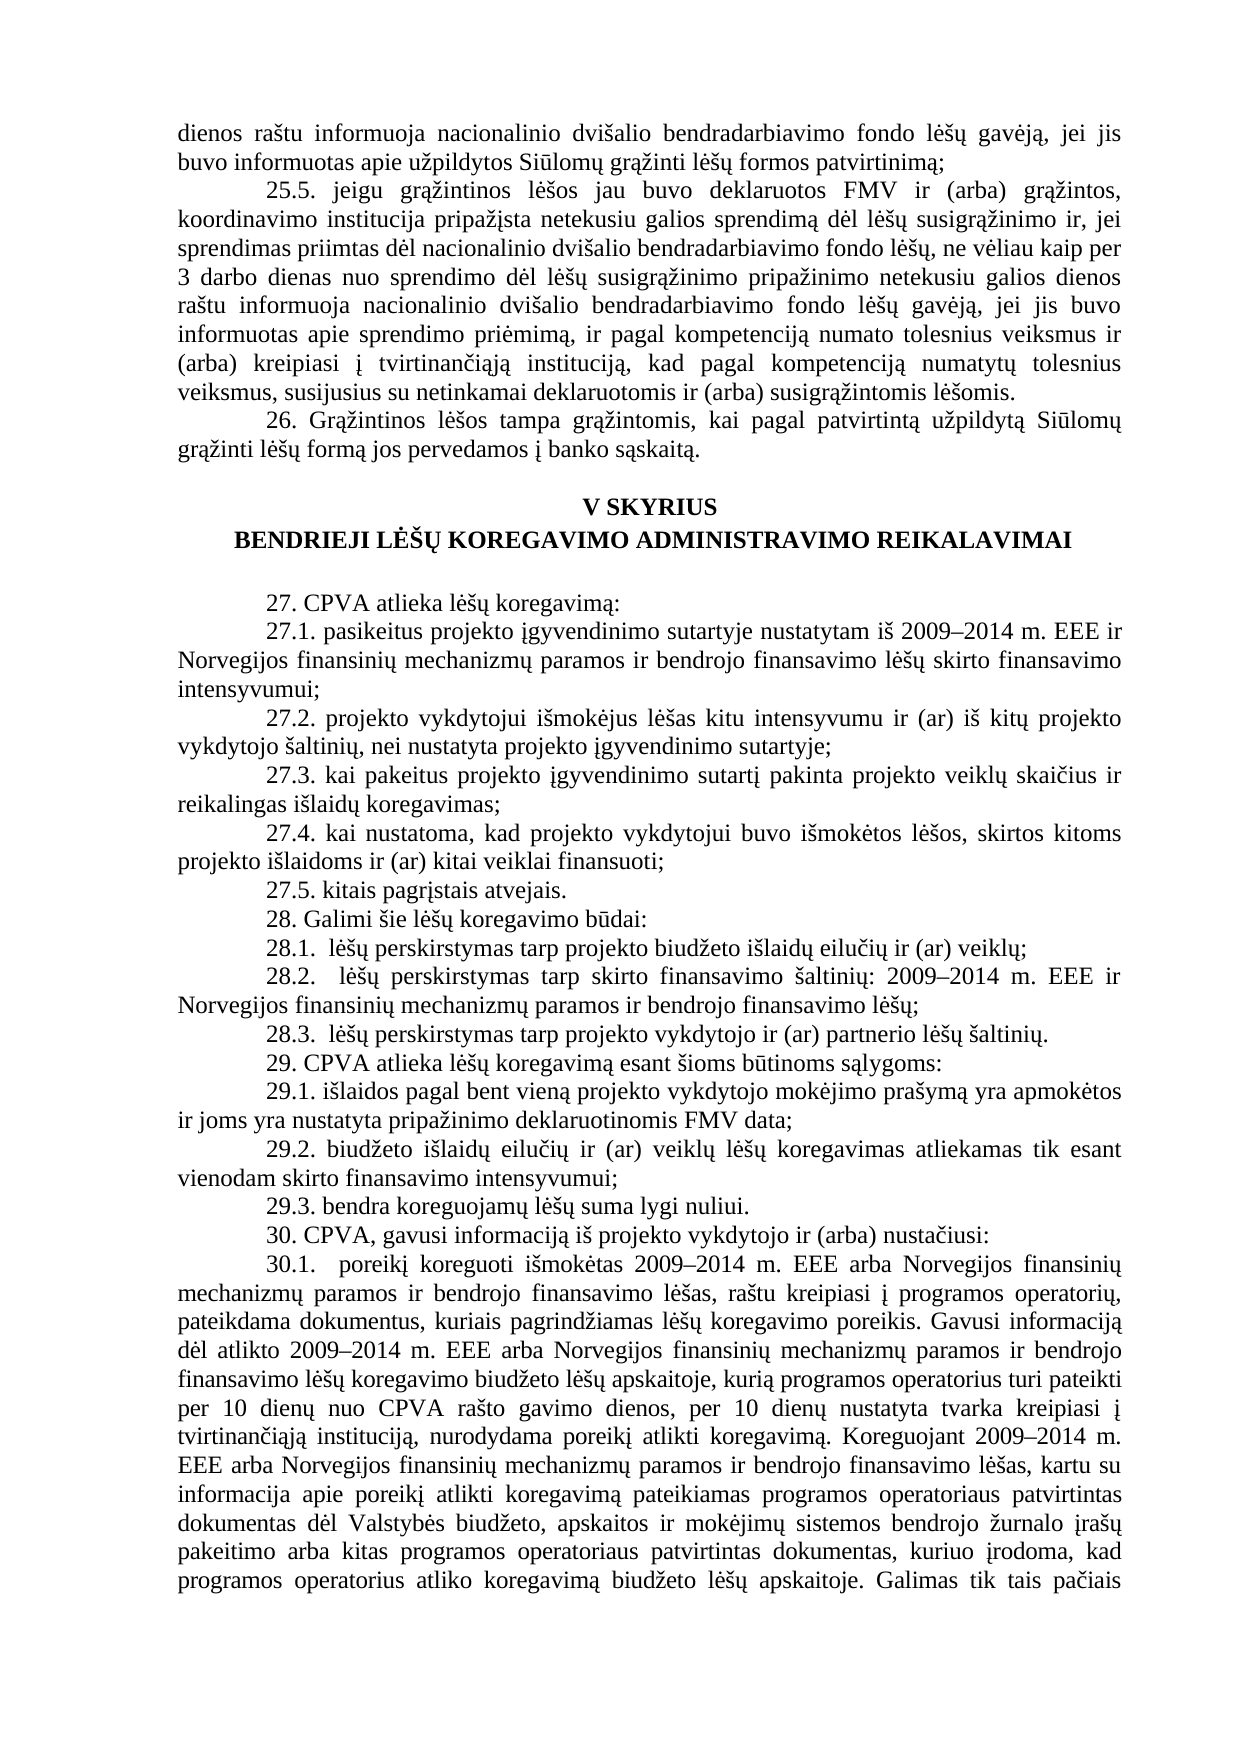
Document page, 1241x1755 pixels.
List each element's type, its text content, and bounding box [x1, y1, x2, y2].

text 28. Galimi šie lėšų koregavimo būdai: [266, 904, 1122, 933]
text 28.2. lėšų perskirstymas tarp skirto finansavimo šaltinių: 2009–2014 m. EEE ir Norvegijos finansinių mechanizmų paramos ir bendrojo finansavimo lėšų; [177, 961, 1122, 1019]
text 30. CPVA, gavusi informaciją iš projekto vykdytojo ir (arba) nustačiusi: [177, 1220, 1122, 1249]
text dienos raštu informuoja nacionalinio dvišalio bendradarbiavimo fondo lėšų gavėją, jei jis buvo informuotas apie užpildytos Siūlomų grąžinti lėšų formos patvirtinimą; [177, 118, 1122, 176]
text 29.2. biudžeto išlaidų eilučių ir (ar) veiklų lėšų koregavimas atliekamas tik esant vienodam skirto finansavimo intensyvumui; [177, 1134, 1122, 1191]
text 26. Grąžintinos lėšos tampa grąžintomis, kai pagal patvirtintą užpildytą Siūlomų grąžinti lėšų formą jos pervedamos į banko sąskaitą. [177, 406, 1122, 463]
text 27.2. projekto vykdytojui išmokėjus lėšas kitu intensyvumu ir (ar) iš kitų projekto vykdytojo šaltinių, nei nustatyta projekto įgyvendinimo sutartyje; [177, 703, 1122, 760]
text 25.5. jeigu grąžintinos lėšos jau buvo deklaruotos FMV ir (arba) grąžintos, koordinavimo institucija pripažįsta netekusiu galios sprendimą dėl lėšų susigrąžinimo ir, jei sprendimas priimtas dėl nacionalinio dvišalio bendradarbiavimo fondo lėšų, ne vėliau kaip per 3 darbo dienas nuo sprendimo dėl lėšų susigrąžinimo pripažinimo netekusiu galios dienos raštu informuoja nacionalinio dvišalio bendradarbiavimo fondo lėšų gavėją, jei jis buvo informuotas apie sprendimo priėmimą, ir pagal kompetenciją numato tolesnius veiksmus ir (arba) kreipiasi į tvirtinančiąją instituciją, kad pagal kompetenciją numatytų tolesnius veiksmus, susijusius su netinkamai deklaruotomis ir (arba) susigrąžintomis lėšomis. [177, 176, 1122, 406]
text 27.4. kai nustatoma, kad projekto vykdytojui buvo išmokėtos lėšos, skirtos kitoms projekto išlaidoms ir (ar) kitai veiklai finansuoti; [177, 818, 1122, 875]
text 27.1. pasikeitus projekto įgyvendinimo sutartyje nustatytam iš 2009–2014 m. EEE ir Norvegijos finansinių mechanizmų paramos ir bendrojo finansavimo lėšų skirto finansavimo intensyvumui; [177, 616, 1122, 703]
text BENDRIEJI LĖŠŲ KOREGAVIMO ADMINISTRAVIMO REIKALAVIMAI [177, 525, 1122, 554]
text 30.1. poreikį koreguoti išmokėtas 2009–2014 m. EEE arba Norvegijos finansinių mechanizmų paramos ir bendrojo finansavimo lėšas, raštu kreipiasi į programos operatorių, pateikdama dokumentus, kuriais pagrindžiamas lėšų koregavimo poreikis. Gavusi informaciją dėl atlikto 2009–2014 m. EEE arba Norvegijos finansinių mechanizmų paramos ir bendrojo finansavimo lėšų koregavimo biudžeto lėšų apskaitoje, kurią programos operatorius turi pateikti per 10 dienų nuo CPVA rašto gavimo dienos, per 10 dienų nustatyta tvarka kreipiasi į tvirtinančiąją instituciją, nurodydama poreikį atlikti koregavimą. Koreguojant 2009–2014 m. EEE arba Norvegijos finansinių mechanizmų paramos ir bendrojo finansavimo lėšas, kartu su informacija apie poreikį atlikti koregavimą pateikiamas programos operatoriaus patvirtintas dokumentas dėl Valstybės biudžeto, apskaitos ir mokėjimų sistemos bendrojo žurnalo įrašų pakeitimo arba kitas programos operatoriaus patvirtintas dokumentas, kuriuo įrodoma, kad programos operatorius atliko koregavimą biudžeto lėšų apskaitoje. Galimas tik tais pačiais [177, 1249, 1122, 1594]
text 28.1. lėšų perskirstymas tarp projekto biudžeto išlaidų eilučių ir (ar) veiklų; [177, 933, 1122, 961]
text 29. CPVA atlieka lėšų koregavimą esant šioms būtinoms sąlygoms: [266, 1048, 1122, 1076]
text V SKYRIUS [177, 492, 1122, 521]
text 27.5. kitais pagrįstais atvejais. [177, 875, 1122, 904]
text 29.1. išlaidos pagal bent vieną projekto vykdytojo mokėjimo prašymą yra apmokėtos ir joms yra nustatyta pripažinimo deklaruotinomis FMV data; [177, 1076, 1122, 1134]
text 29.3. bendra koreguojamų lėšų suma lygi nuliui. [266, 1191, 1122, 1220]
text 27. CPVA atlieka lėšų koregavimą: [177, 588, 1122, 616]
text 28.3. lėšų perskirstymas tarp projekto vykdytojo ir (ar) partnerio lėšų šaltinių. [162, 1019, 1122, 1048]
text 27.3. kai pakeitus projekto įgyvendinimo sutartį pakinta projekto veiklų skaičius ir reikalingas išlaidų koregavimas; [177, 760, 1122, 818]
